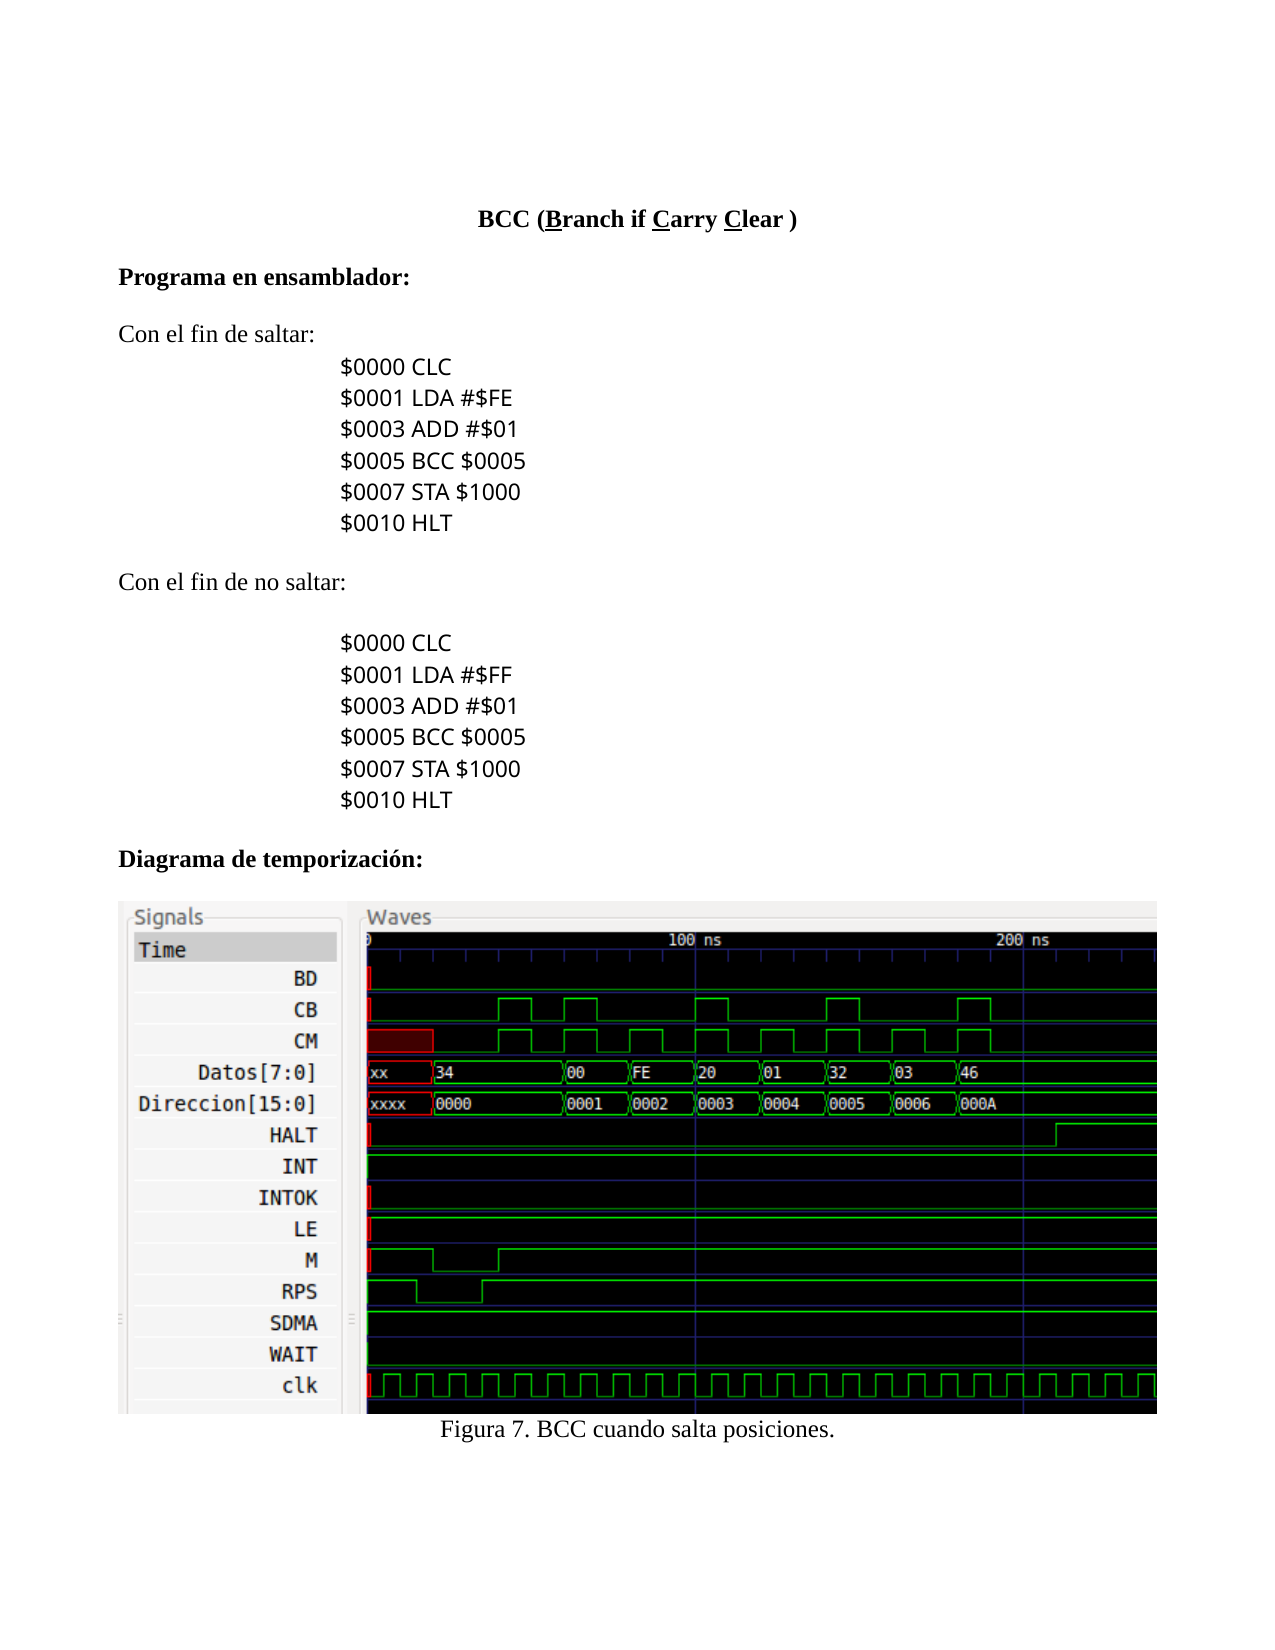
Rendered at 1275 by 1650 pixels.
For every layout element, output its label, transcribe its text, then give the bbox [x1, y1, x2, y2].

text Diagrama de temporización: [118, 844, 1157, 872]
text $0007 STA $1000 [118, 752, 1157, 784]
text $0001 LDA #$FE [118, 382, 1157, 413]
text $0001 LDA #$FF [118, 659, 1157, 690]
text $0010 HLT [118, 784, 1157, 815]
text $0003 ADD #$01 [118, 413, 1157, 445]
text $0010 HLT [118, 507, 1157, 538]
text $0000 CLC [118, 625, 1157, 659]
text $0005 BCC $0005 [118, 445, 1157, 476]
text Figura 7. BCC cuando salta posiciones. [118, 1414, 1157, 1443]
text $0005 BCC $0005 [118, 721, 1157, 752]
text BCC (Branch if Carry Clear ) [118, 204, 1157, 233]
text $0000 CLC [118, 348, 1157, 382]
text Con el fin de no saltar: [118, 567, 1157, 596]
text Programa en ensamblador: [118, 262, 1157, 291]
picture [118, 901, 1157, 1414]
text $0003 ADD #$01 [118, 690, 1157, 721]
text $0007 STA $1000 [118, 476, 1157, 507]
text Con el fin de saltar: [118, 319, 1157, 348]
